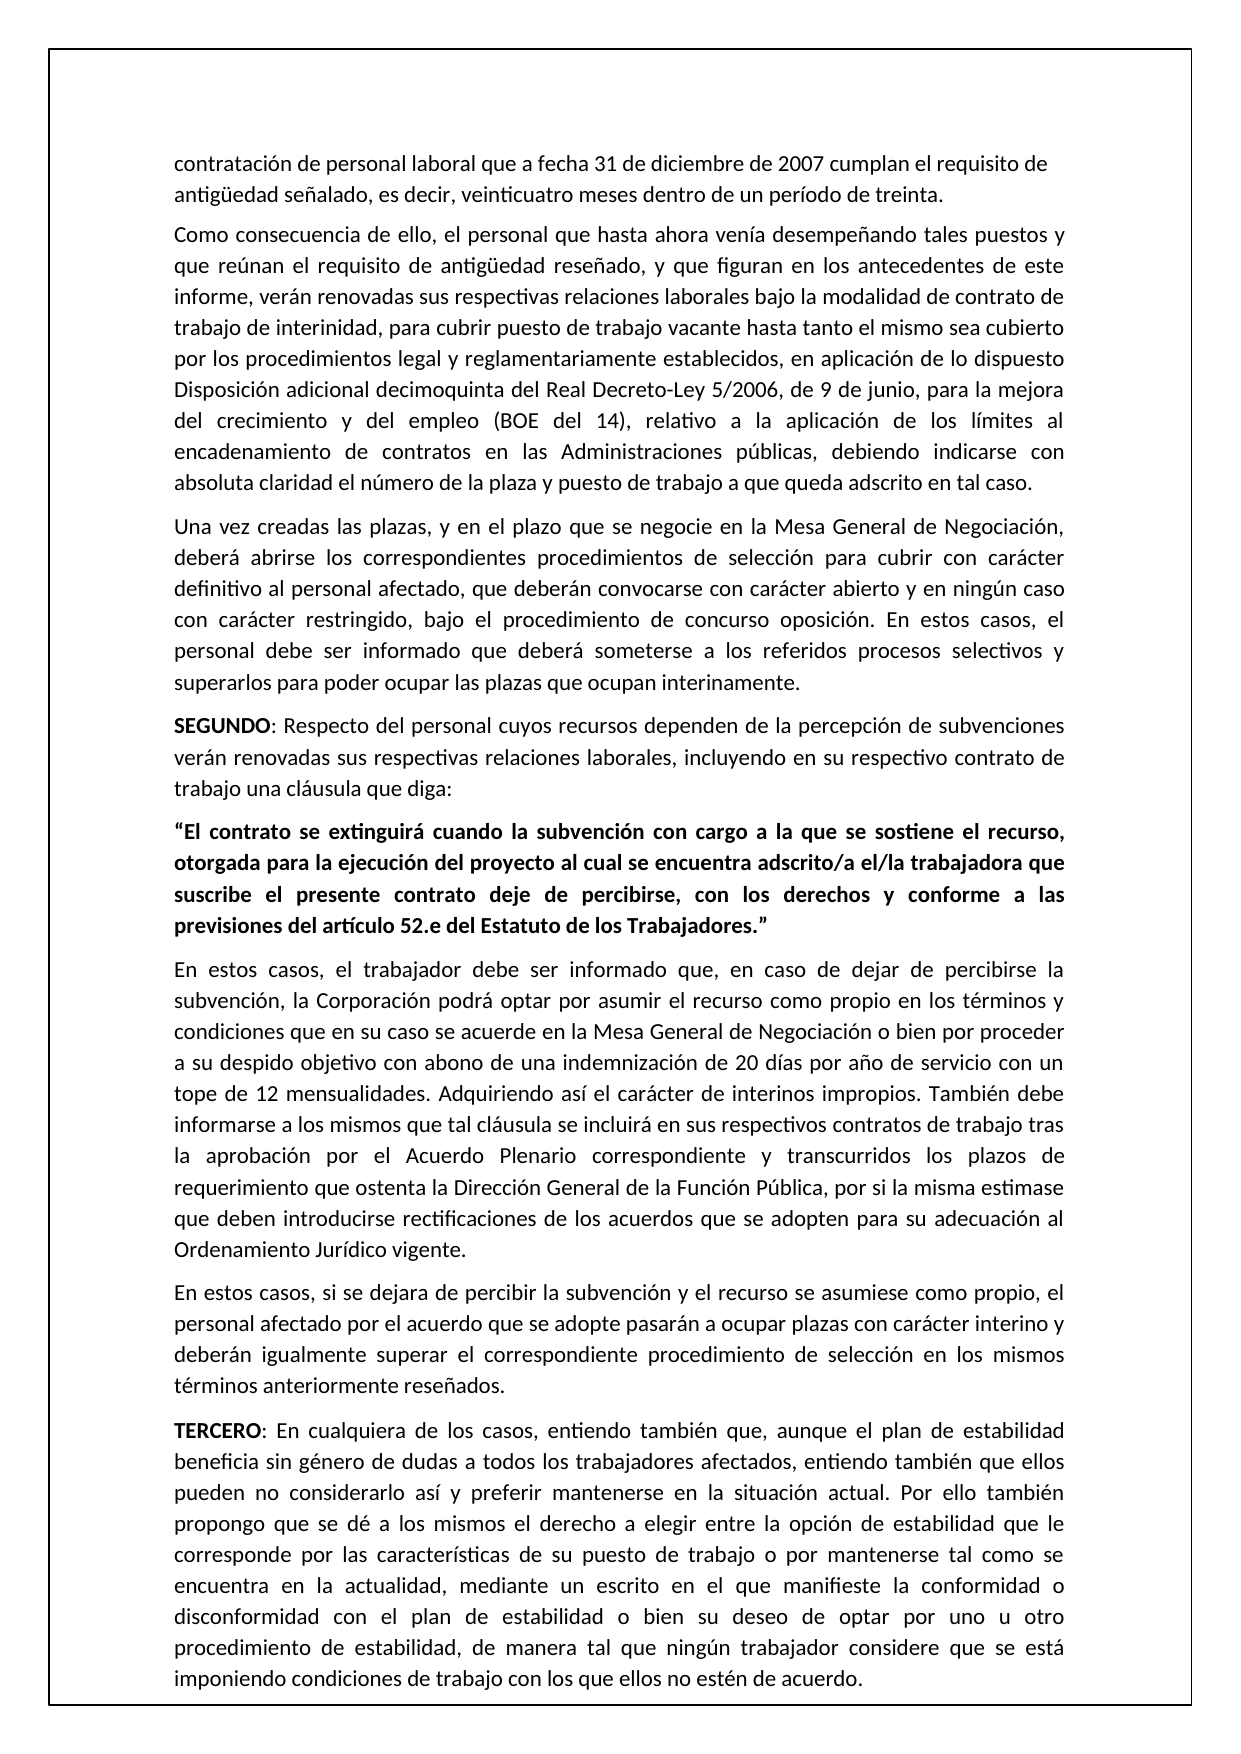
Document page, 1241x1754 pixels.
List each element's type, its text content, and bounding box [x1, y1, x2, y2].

text En estos casos, si se dejara de percibir la subvención y el recurso se asumiese como propio, el personal afectado por el acuerdo que se adopte pasarán a ocupar plazas con carácter interino y deberán igualmente superar el correspondiente procedimiento de selección en los mismos términos anteriormente reseñados. [174, 1278, 1066, 1399]
text SEGUNDO: Respecto del personal cuyos recursos dependen de la percepción de subvenciones verán renovadas sus respectivas relaciones laborales, incluyendo en su respectivo contrato de trabajo una cláusula que diga: [174, 712, 1066, 802]
text Una vez creadas las plazas, y en el plazo que se negocie en la Mesa General de Negociación, deberá abrirse los correspondientes procedimientos de selección para cubrir con carácter definitivo al personal afectado, que deberán convocarse con carácter abierto y en ningún caso con carácter restringido, bajo el procedimiento de concurso oposición. En estos casos, el personal debe ser informado que deberá someterse a los referidos procesos selectivos y superarlos para poder ocupar las plazas que ocupan interinamente. [174, 512, 1066, 696]
text En estos casos, el trabajador debe ser informado que, en caso de dejar de percibirse la subvención, la Corporación podrá optar por asumir el recurso como propio en los términos y condiciones que en su caso se acuerde en la Mesa General de Negociación o bien por proceder a su despido objetivo con abono de una indemnización de 20 días por año de servicio con un tope de 12 mensualidades. Adquiriendo así el carácter de interinos impropios. También debe informarse a los mismos que tal cláusula se incluirá en sus respectivos contratos de trabajo tras la aprobación por el Acuerdo Plenario correspondiente y transcurridos los plazos de requerimiento que ostenta la Dirección General de la Función Pública, por si la misma estimase que deben introducirse rectificaciones de los acuerdos que se adopten para su adecuación al Ordenamiento Jurídico vigente. [174, 955, 1066, 1263]
text antigüedad señalado, es decir, veinticuatro meses dentro de un período de treinta. [174, 181, 1066, 207]
text contratación de personal laboral que a fecha 31 de diciembre de 2007 cumplan el requisito de [174, 150, 1066, 177]
text “El contrato se extinguirá cuando la subvención con cargo a la que se sostiene el recurso, otorgada para la ejecución del proyecto al cual se encuentra adscrito/a el/la trabajadora que suscribe el presente contrato deje de percibirse, con los derechos y conforme a las previsiones del artículo 52.e del Estatuto de los Trabajadores.” [174, 817, 1066, 939]
text Como consecuencia de ello, el personal que hasta ahora venía desempeñando tales puestos y que reúnan el requisito de antigüedad reseñado, y que figuran en los antecedentes de este informe, verán renovadas sus respectivas relaciones laborales bajo la modalidad de contrato de trabajo de interinidad, para cubrir puesto de trabajo vacante hasta tanto el mismo sea cubierto por los procedimientos legal y reglamentariamente establecidos, en aplicación de lo dispuesto Disposición adicional decimoquinta del Real Decreto-Ley 5/2006, de 9 de junio, para la mejora del crecimiento y del empleo (BOE del 14), relativo a la aplicación de los límites al encadenamiento de contratos en las Administraciones públicas, debiendo indicarse con absoluta claridad el número de la plaza y puesto de trabajo a que queda adscrito en tal caso. [174, 220, 1066, 497]
text TERCERO: En cualquiera de los casos, entiendo también que, aunque el plan de estabilidad beneficia sin género de dudas a todos los trabajadores afectados, entiendo también que ellos pueden no considerarlo así y preferir mantenerse en la situación actual. Por ello también propongo que se dé a los mismos el derecho a elegir entre la opción de estabilidad que le corresponde por las características de su puesto de trabajo o por mantenerse tal como se encuentra en la actualidad, mediante un escrito en el que manifieste la conformidad o disconformidad con el plan de estabilidad o bien su deseo de optar por uno u otro procedimiento de estabilidad, de manera tal que ningún trabajador considere que se está imponiendo condiciones de trabajo con los que ellos no estén de acuerdo. [174, 1416, 1066, 1692]
